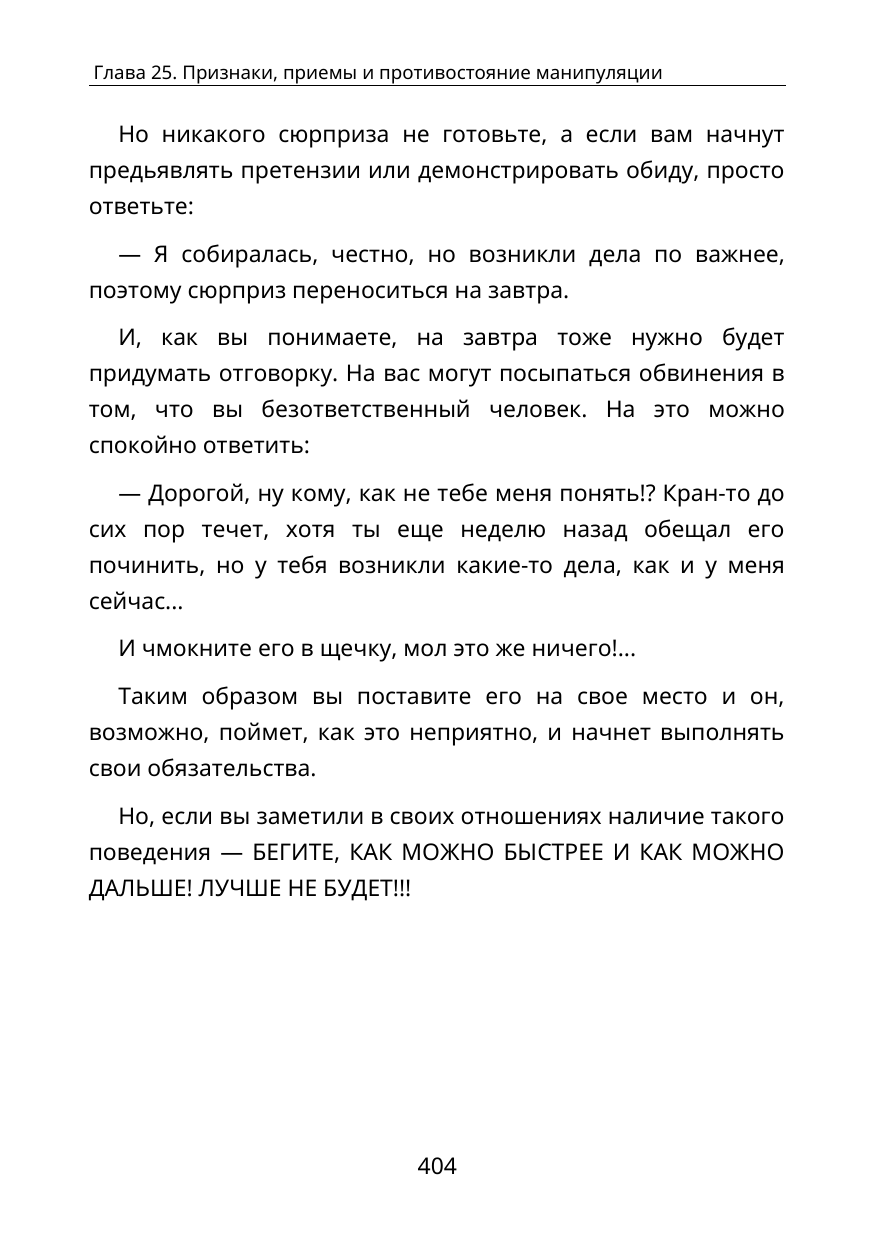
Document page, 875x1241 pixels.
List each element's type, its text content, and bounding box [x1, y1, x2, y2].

text Но никакого сюрприза не готовьте, а если вам начнут предьявлять претензии или демонстрировать обиду, просто ответьте: [88, 118, 786, 221]
text — Дорогой, ну кому, как не тебе меня понять!? Кран-то до сих пор течет, хотя ты еще неделю назад обещал его починить, но у тебя возникли какие-то дела, как и у меня сейчас... [88, 477, 786, 616]
text И, как вы понимаете, на завтра тоже нужно будет придумать отговорку. На вас могут посыпаться обвинения в том, что вы безответственный человек. На это можно спокойно ответить: [88, 321, 786, 460]
text И чмокните его в щечку, мол это же ничего!... [88, 632, 786, 663]
text Но, если вы заметили в своих отношениях наличие такого поведения — БЕГИТЕ, КАК МОЖНО БЫСТРЕЕ И КАК МОЖНО ДАЛЬШЕ! ЛУЧШЕ НЕ БУДЕТ!!! [88, 799, 786, 903]
text Таким образом вы поставите его на свое место и он, возможно, поймет, как это неприятно, и начнет выполнять свои обязательства. [88, 680, 786, 783]
text — Я собиралась, честно, но возникли дела по важнее, поэтому сюрприз переноситься на завтра. [88, 238, 786, 305]
